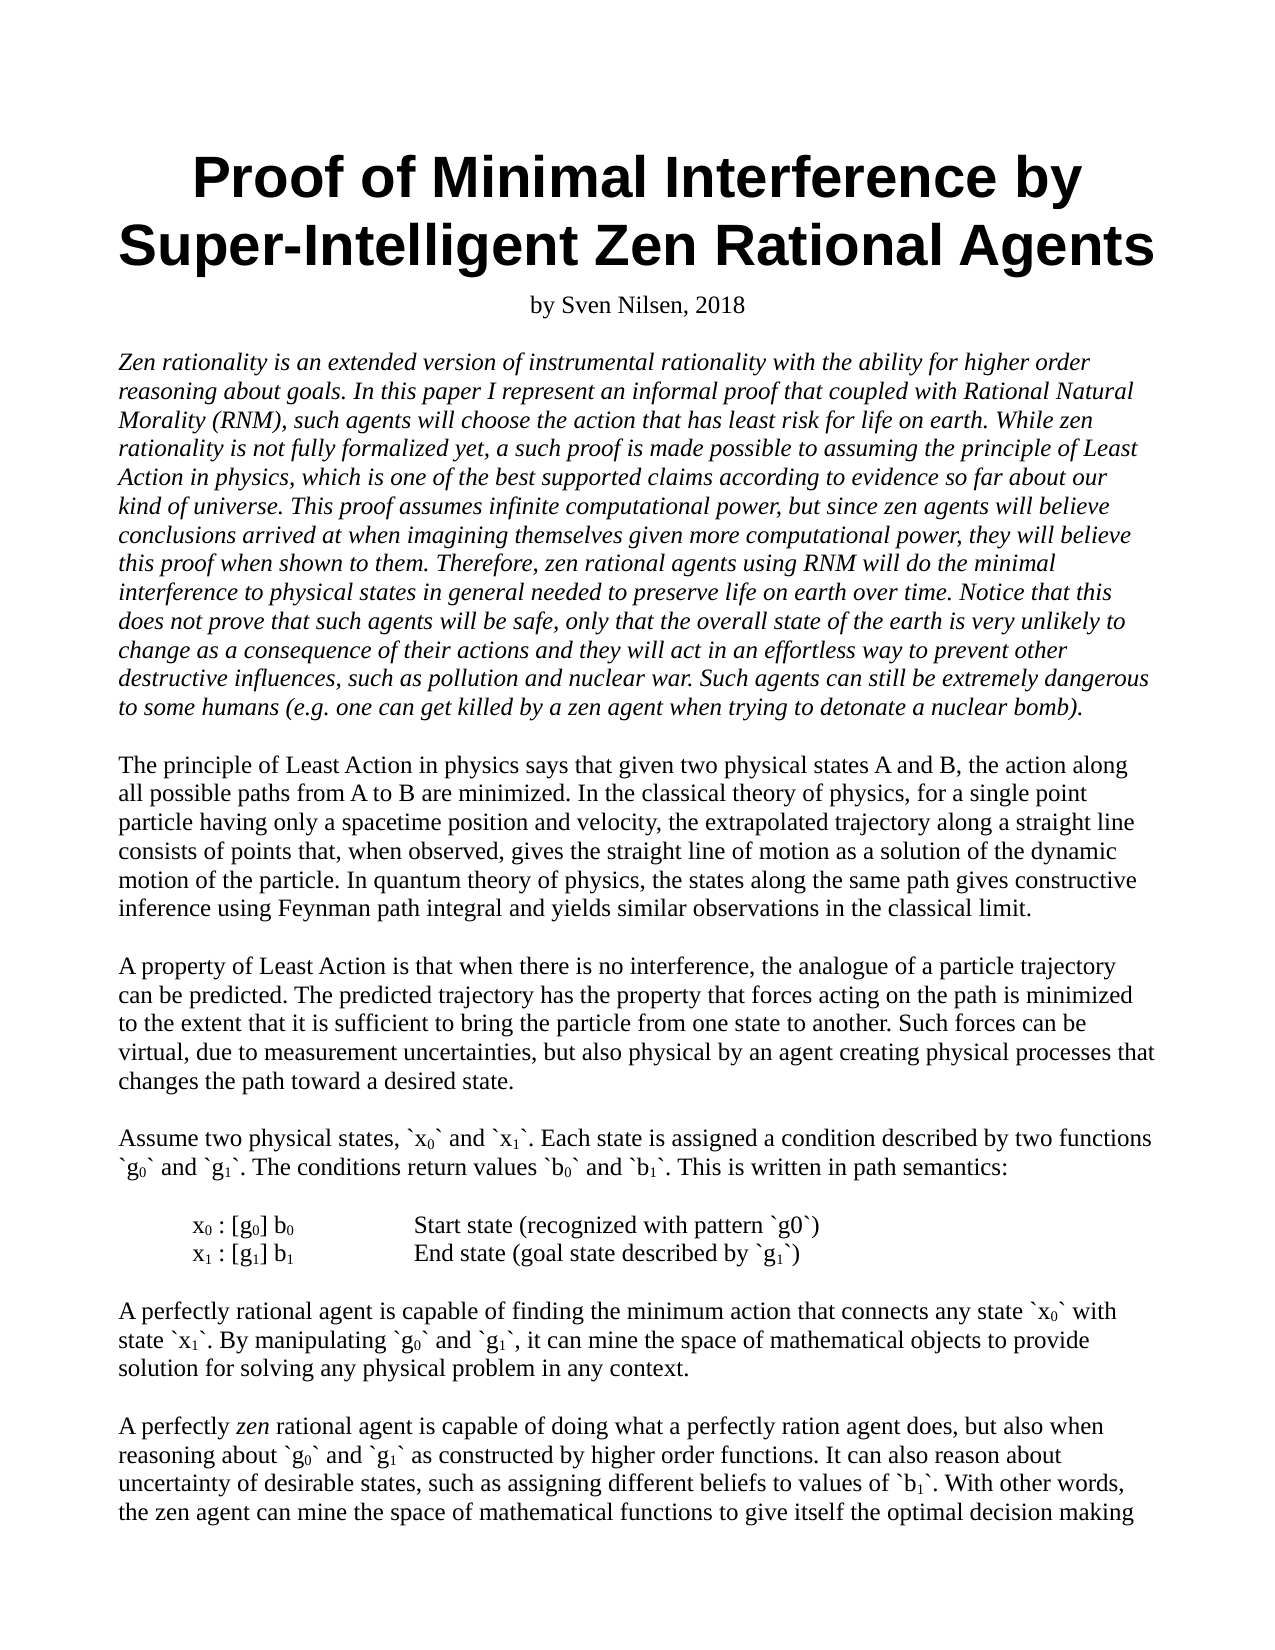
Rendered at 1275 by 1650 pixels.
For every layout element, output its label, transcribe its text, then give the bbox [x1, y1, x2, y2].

text Assume two physical states, `x0` and `x1`. Each state is assigned a condition described by two functions `g0` and `g1`. The conditions return values `b0` and `b1`. This is written in path semantics: [118, 1123, 1157, 1181]
text A perfectly zen rational agent is capable of doing what a perfectly ration agent does, but also when reasoning about `g0` and `g1` as constructed by higher order functions. It can also reason about uncertainty of desirable states, such as assigning different beliefs to values of `b1`. With other words, the zen agent can mine the space of mathematical functions to give itself the optimal decision making [118, 1411, 1157, 1526]
text by Sven Nilsen, 2018 [118, 290, 1157, 318]
text A perfectly rational agent is capable of finding the minimum action that connects any state `x0` with state `x1`. By manipulating `g0` and `g1`, it can mine the space of mathematical objects to provide solution for solving any physical problem in any context. [118, 1296, 1157, 1382]
title Proof of Minimal Interference by Super-Intelligent Zen Rational Agents [118, 143, 1157, 277]
text Zen rationality is an extended version of instrumental rationality with the ability for higher order reasoning about goals. In this paper I represent an informal proof that coupled with Rational Natural Morality (RNM), such agents will choose the action that has least risk for life on earth. While zen rationality is not fully formalized yet, a such proof is made possible to assuming the principle of Least Action in physics, which is one of the best supported claims according to evidence so far about our kind of universe. This proof assumes infinite computational power, but since zen agents will believe conclusions arrived at when imagining themselves given more computational power, they will believe this proof when shown to them. Therefore, zen rational agents using RNM will do the minimal interference to physical states in general needed to preserve life on earth over time. Notice that this does not prove that such agents will be safe, only that the overall state of the earth is very unlikely to change as a consequence of their actions and they will act in an effortless way to prevent other destructive influences, such as pollution and nuclear war. Such agents can still be extremely dangerous to some humans (e.g. one can get killed by a zen agent when trying to detonate a nuclear bomb). [118, 347, 1157, 721]
text x1 : [g1] b1 End state (goal state described by `g1`) [118, 1238, 1157, 1267]
text x0 : [g0] b0 Start state (recognized with pattern `g0`) [118, 1210, 1157, 1238]
text The principle of Least Action in physics says that given two physical states A and B, the action along all possible paths from A to B are minimized. In the classical theory of physics, for a single point particle having only a spacetime position and velocity, the extrapolated trajectory along a straight line consists of points that, when observed, gives the straight line of motion as a solution of the dynamic motion of the particle. In quantum theory of physics, the states along the same path gives constructive inference using Feynman path integral and yields similar observations in the classical limit. [118, 750, 1157, 922]
text A property of Least Action is that when there is no interference, the analogue of a particle trajectory can be predicted. The predicted trajectory has the property that forces acting on the path is minimized to the extent that it is sufficient to bring the particle from one state to another. Such forces can be virtual, due to measurement uncertainties, but also physical by an agent creating physical processes that changes the path toward a desired state. [118, 951, 1157, 1095]
